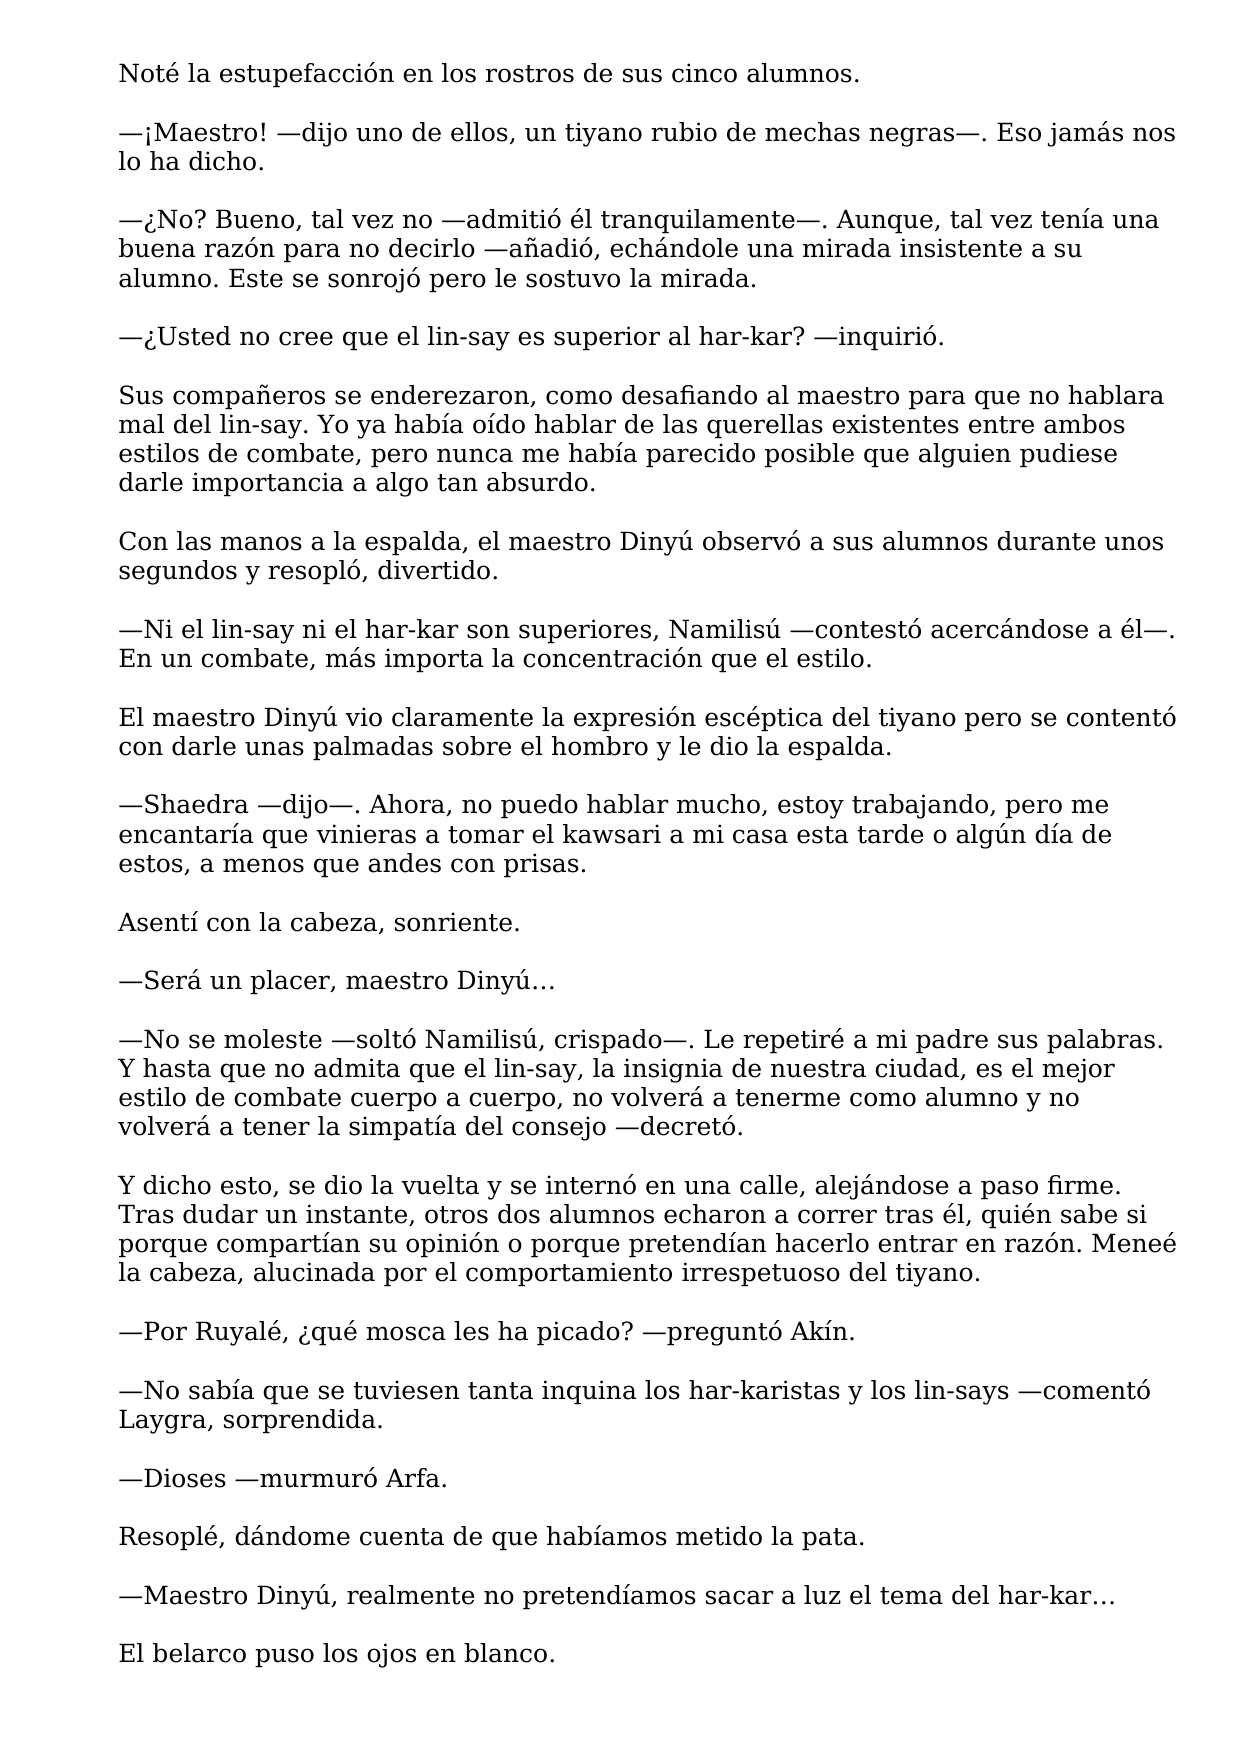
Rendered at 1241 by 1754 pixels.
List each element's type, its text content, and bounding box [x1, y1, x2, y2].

text —Será un placer, maestro Dinyú… [118, 966, 1181, 996]
text —¿No? Bueno, tal vez no —admitió él tranquilamente—. Aunque, tal vez tenía una buena razón para no decirlo —añadió, echándole una mirada insistente a su alumno. Este se sonrojó pero le sostuvo la mirada. [118, 206, 1181, 293]
text —Shaedra —dijo—. Ahora, no puedo hablar mucho, estoy trabajando, pero me encantaría que vinieras a tomar el kawsari a mi casa esta tarde o algún día de estos, a menos que andes con prisas. [118, 791, 1181, 878]
text Asentí con la cabeza, sonriente. [118, 908, 1181, 937]
text El belarco puso los ojos en blanco. [118, 1640, 1181, 1669]
text —Ni el lin-say ni el har-kar son superiores, Namilisú —contestó acercándose a él—. En un combate, más importa la concentración que el estilo. [118, 615, 1181, 673]
text Con las manos a la espalda, el maestro Dinyú observó a sus alumnos durante unos segundos y resopló, divertido. [118, 527, 1181, 586]
text El maestro Dinyú vio claramente la expresión escéptica del tiyano pero se contentó con darle unas palmadas sobre el hombro y le dio la espalda. [118, 703, 1181, 761]
text —Maestro Dinyú, realmente no pretendíamos sacar a luz el tema del har-kar… [118, 1581, 1181, 1610]
text —Por Ruyalé, ¿qué mosca les ha picado? —preguntó Akín. [118, 1317, 1181, 1346]
text —¿Usted no cree que el lin-say es superior al har-kar? —inquirió. [118, 322, 1181, 352]
text —No sabía que se tuviesen tanta inquina los har-karistas y los lin-says —comentó Laygra, sorprendida. [118, 1376, 1181, 1434]
text —No se moleste —soltó Namilisú, crispado—. Le repetiré a mi padre sus palabras. Y hasta que no admita que el lin-say, la insignia de nuestra ciudad, es el mejor estilo de combate cuerpo a cuerpo, no volverá a tenerme como alumno y no volverá a tener la simpatía del consejo —decretó. [118, 1025, 1181, 1142]
text Sus compañeros se enderezaron, como desafiando al maestro para que no hablara mal del lin-say. Yo ya había oído hablar de las querellas existentes entre ambos estilos de combate, pero nunca me había parecido posible que alguien pudiese darle importancia a algo tan absurdo. [118, 381, 1181, 498]
text Resoplé, dándome cuenta de que habíamos metido la pata. [118, 1522, 1181, 1552]
text —Dioses —murmuró Arfa. [118, 1464, 1181, 1493]
text —¡Maestro! —dijo uno de ellos, un tiyano rubio de mechas negras—. Eso jamás nos lo ha dicho. [118, 118, 1181, 176]
text Y dicho esto, se dio la vuelta y se internó en una calle, alejándose a paso firme. Tras dudar un instante, otros dos alumnos echaron a correr tras él, quién sabe si porque compartían su opinión o porque pretendían hacerlo entrar en razón. Meneé la cabeza, alucinada por el comportamiento irrespetuoso del tiyano. [118, 1171, 1181, 1288]
text Noté la estupefacción en los rostros de sus cinco alumnos. [118, 59, 1181, 88]
